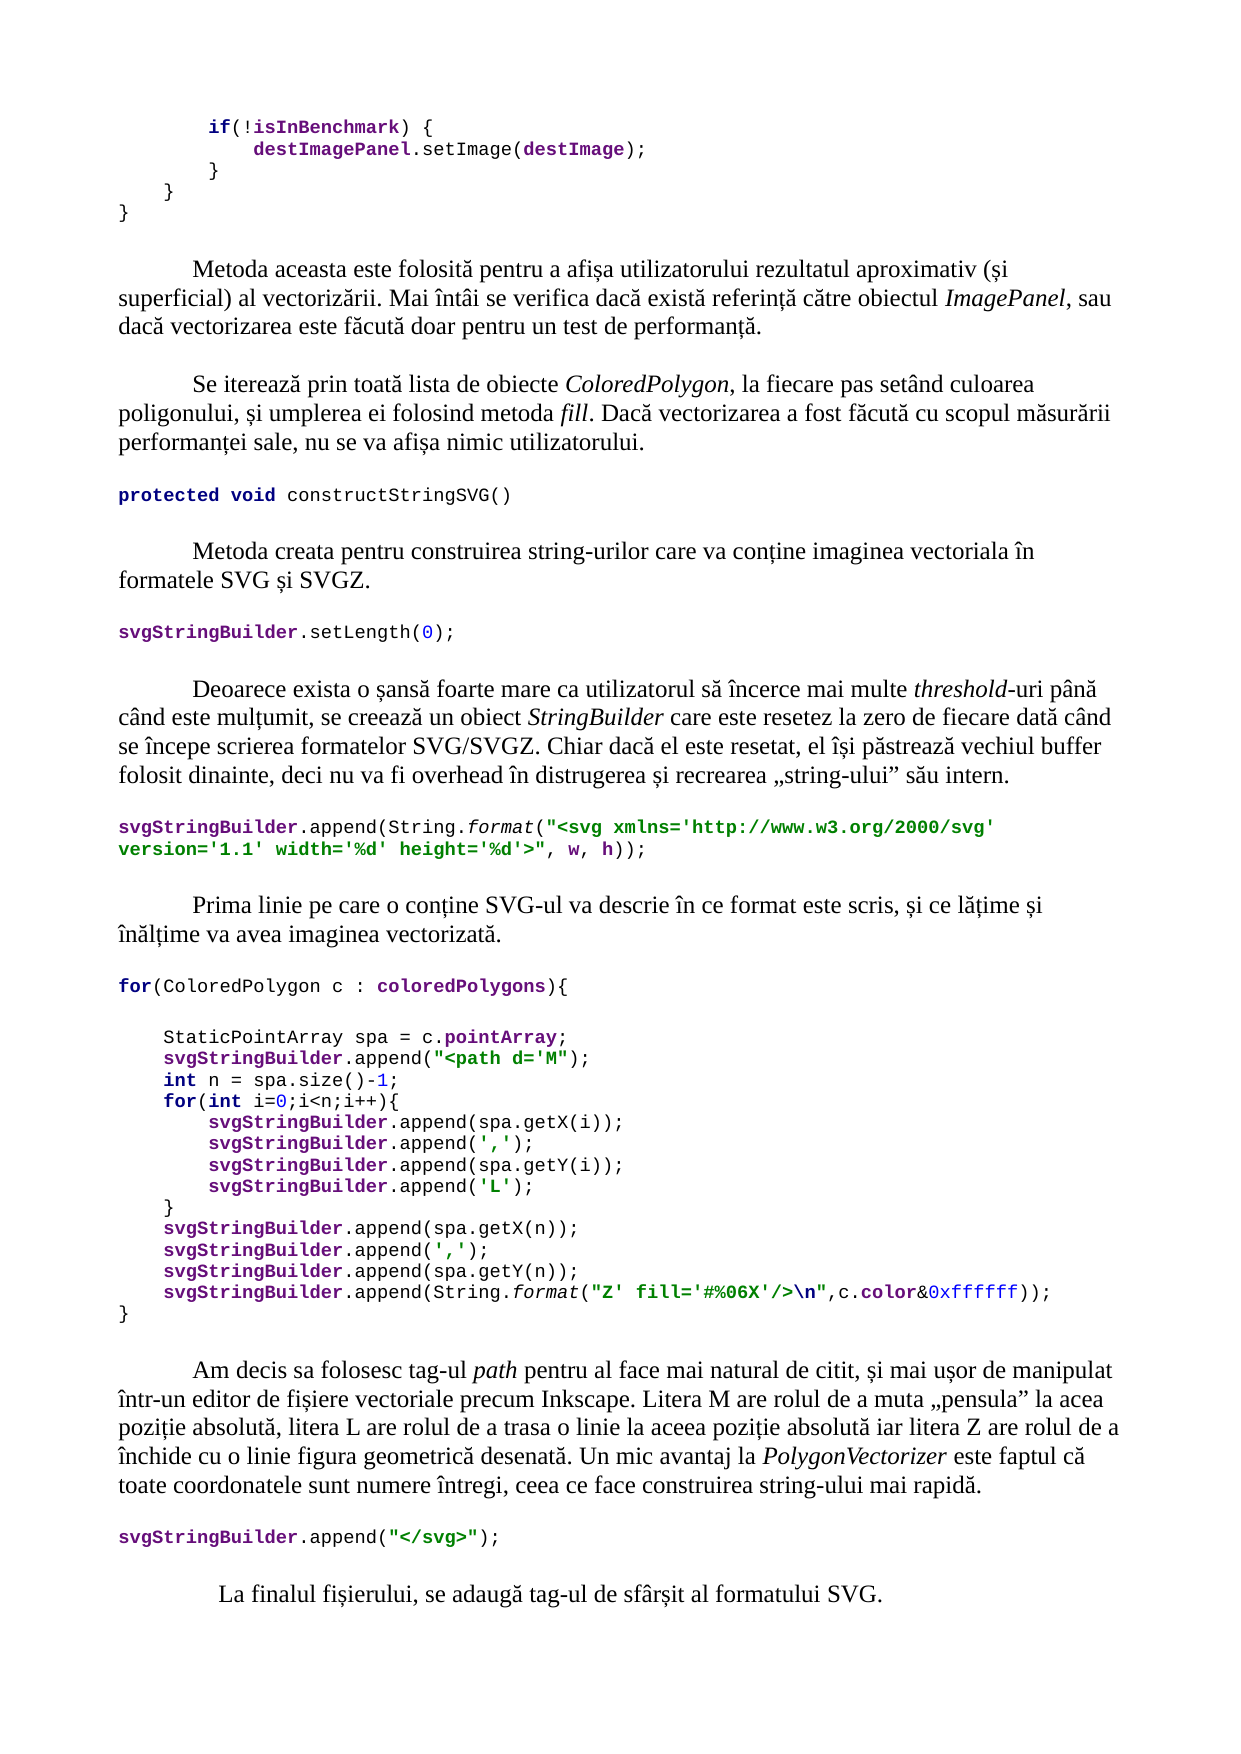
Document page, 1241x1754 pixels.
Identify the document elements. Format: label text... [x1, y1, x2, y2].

text destImagePanel.setImage(destImage); [118, 139, 1122, 161]
text svgStringBuilder.setLength(0); [118, 623, 1122, 644]
text Am decis sa folosesc tag-ul path pentru al face mai natural de citit, și mai ușor de manipulat într-un editor de fișiere vectoriale precum Inkscape. Litera M are rolul de a muta „pensula” la acea poziție absolută, litera L are rolul de a trasa o linie la aceea poziție absolută iar litera Z are rolul de a închide cu o linie figura geometrică desenată. Un mic avantaj la PolygonVectorizer este faptul că toate coordonatele sunt numere întregi, ceea ce face construirea string-ului mai rapidă. [118, 1355, 1122, 1499]
text svgStringBuilder.append(String.format("<svg xmlns='http://www.w3.org/2000/svg' version='1.1' width='%d' height='%d'>", w, h)); [118, 818, 1122, 861]
text Metoda aceasta este folosită pentru a afișa utilizatorului rezultatul aproximativ (și superficial) al vectorizării. Mai întâi se verifica dacă există referință către obiectul ImagePanel, sau dacă vectorizarea este făcută doar pentru un test de performanță. [118, 254, 1122, 340]
text Metoda creata pentru construirea string-urilor care va conține imaginea vectoriala în formatele SVG și SVGZ. [118, 536, 1122, 593]
text svgStringBuilder.append("</svg>"); [118, 1528, 1122, 1549]
text svgStringBuilder.append('L'); [118, 1177, 1122, 1198]
text Prima linie pe care o conține SVG-ul va descrie în ce format este scris, și ce lățime și înălțime va avea imaginea vectorizată. [118, 890, 1122, 948]
text if(!isInBenchmark) { [118, 118, 1122, 139]
text svgStringBuilder.append(','); [118, 1240, 1122, 1262]
text Se iterează prin toată lista de obiecte ColoredPolygon, la fiecare pas setând culoarea poligonului, și umplerea ei folosind metoda fill. Dacă vectorizarea a fost făcută cu scopul măsurării performanței sale, nu se va afișa nimic utilizatorului. [118, 369, 1122, 456]
text } [118, 203, 1122, 224]
text Deoarece exista o șansă foarte mare ca utilizatorul să încerce mai multe threshold-uri până când este mulțumit, se creează un obiect StringBuilder care este resetez la zero de fiecare dată când se începe scrierea formatelor SVG/SVGZ. Chiar dacă el este resetat, el își păstrează vechiul buffer folosit dinainte, deci nu va fi overhead în distrugerea și recrearea „string-ului” său intern. [118, 674, 1122, 789]
text svgStringBuilder.append(','); [118, 1134, 1122, 1155]
text } [118, 161, 1122, 182]
text int n = spa.size()-1; [118, 1070, 1122, 1092]
text for(int i=0;i<n;i++){ [118, 1092, 1122, 1113]
text La finalul fișierului, se adaugă tag-ul de sfârșit al formatului SVG. [118, 1579, 1122, 1608]
text svgStringBuilder.append(spa.getX(n)); [118, 1219, 1122, 1240]
text StaticPointArray spa = c.pointArray; [118, 1028, 1122, 1049]
text svgStringBuilder.append(String.format("Z' fill='#%06X'/>\n",c.color&0xffffff)); [118, 1283, 1122, 1304]
text } [118, 182, 1122, 203]
text } [118, 1198, 1122, 1219]
text svgStringBuilder.append(spa.getY(i)); [118, 1155, 1122, 1177]
text } [118, 1304, 1122, 1325]
text svgStringBuilder.append(spa.getX(i)); [118, 1113, 1122, 1134]
text protected void constructStringSVG() [118, 485, 1122, 507]
text for(ColoredPolygon c : coloredPolygons){ [118, 977, 1122, 998]
text svgStringBuilder.append(spa.getY(n)); [118, 1262, 1122, 1283]
text svgStringBuilder.append("<path d='M"); [118, 1049, 1122, 1070]
